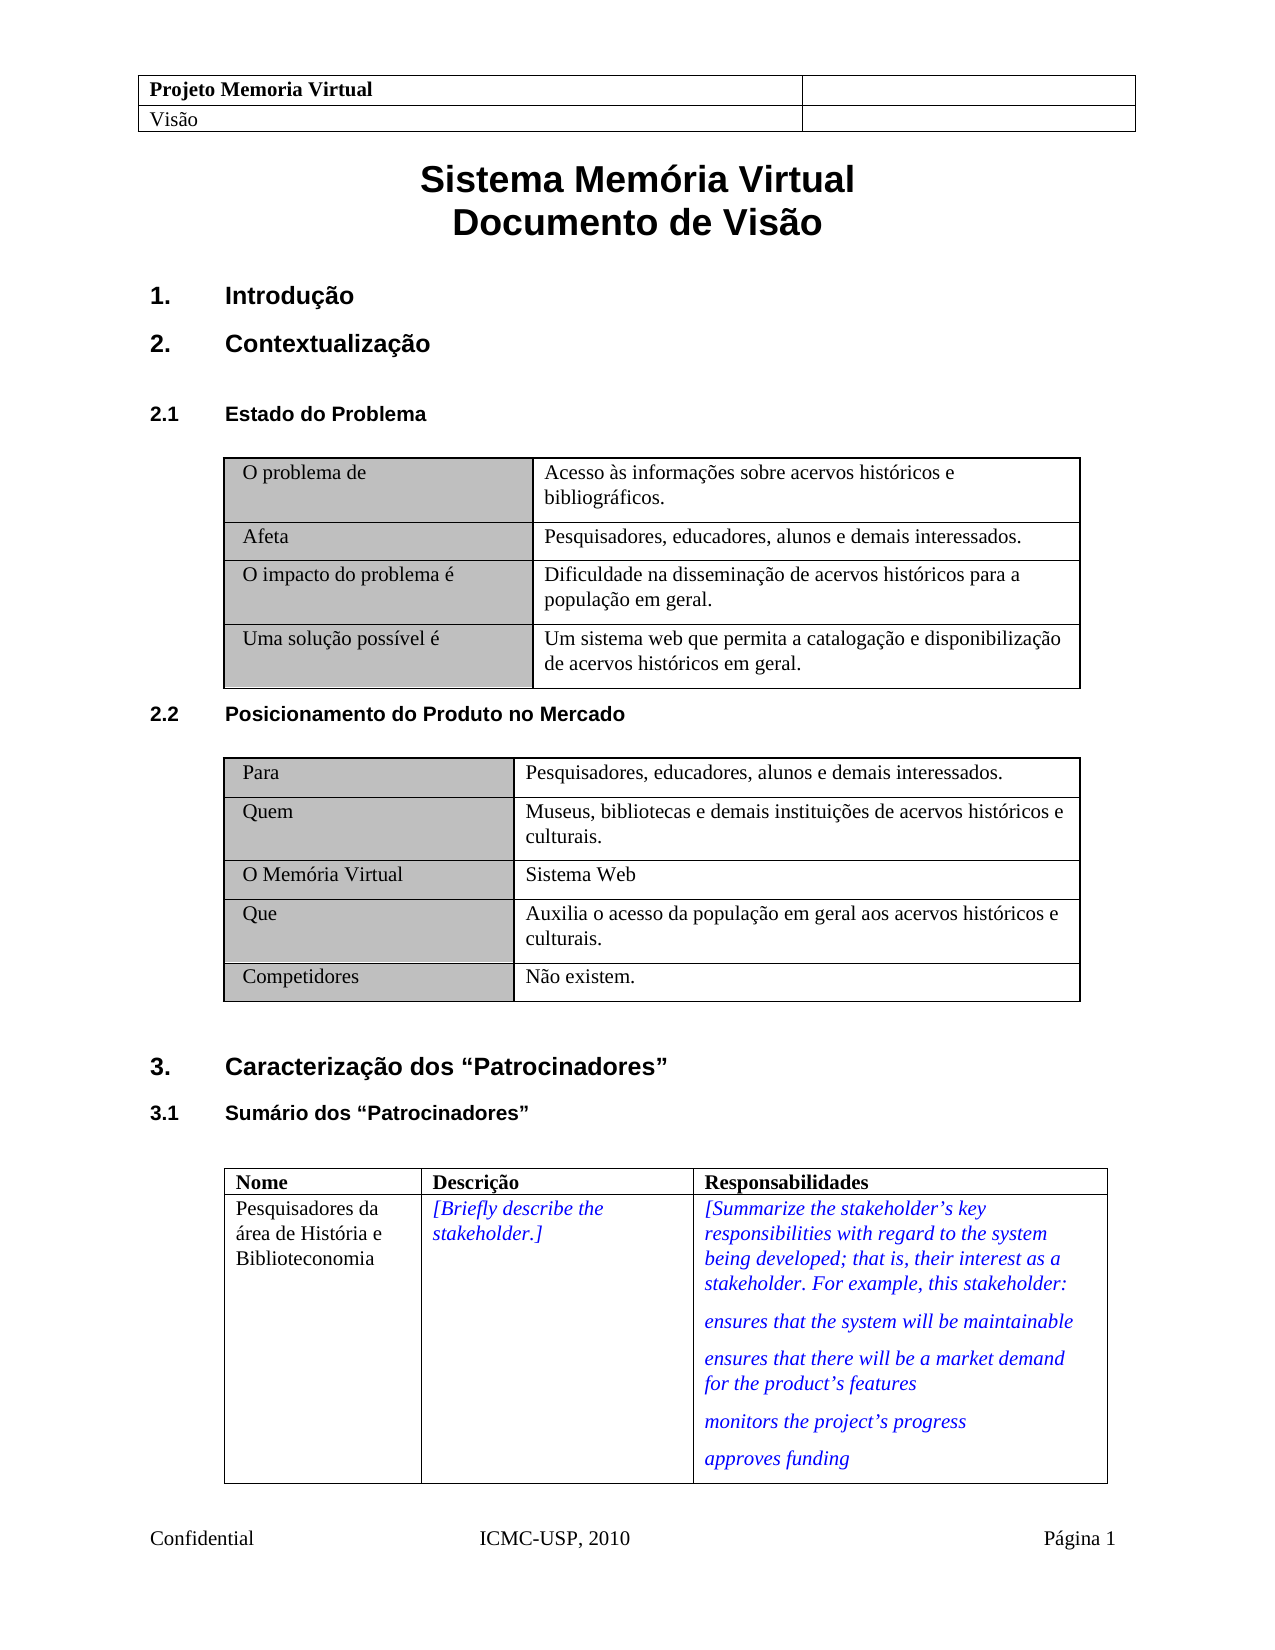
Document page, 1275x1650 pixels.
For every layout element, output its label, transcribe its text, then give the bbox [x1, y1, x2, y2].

table_cell Auxilia o acesso da população em geral aos acervos históricos e culturais. [515, 900, 1079, 962]
table_header Nome [225, 1169, 421, 1194]
subtitle Contextualização [150, 328, 1125, 357]
table_cell Sistema Web [515, 861, 1079, 899]
table_header Para [225, 759, 513, 797]
table_cell O impacto do problema é [225, 561, 532, 624]
table_cell [Briefly describe the stakeholder.] [422, 1195, 693, 1483]
table_header Acesso às informações sobre acervos históricos e bibliográficos. [534, 459, 1079, 522]
table_cell Uma solução possível é [225, 625, 532, 687]
table_header Pesquisadores, educadores, alunos e demais interessados. [515, 759, 1079, 797]
subtitle Posicionamento do Produto no Mercado [150, 701, 1125, 726]
table_cell Dificuldade na disseminação de acervos históricos para a população em geral. [534, 561, 1079, 624]
table_cell Que [225, 900, 513, 962]
subtitle Estado do Problema [150, 401, 1125, 426]
subtitle Caracterização dos “Patrocinadores” [150, 1052, 1125, 1081]
table_cell O Memória Virtual [225, 861, 513, 899]
table_cell [Summarize the stakeholder’s key responsibilities with regard to the system being developed; that is, their interest as a stakeholder. For example, this stakeholder: ensures that the system will be maintainable ensures that there will be a market demand for the product’s features monitors the project’s progress approves funding [694, 1195, 1107, 1483]
table_cell Museus, bibliotecas e demais instituições de acervos históricos e culturais. [515, 798, 1079, 860]
table_header O problema de [225, 459, 532, 522]
table_cell Pesquisadores, educadores, alunos e demais interessados. [534, 523, 1079, 560]
title Sistema Memória Virtual [150, 157, 1125, 200]
subtitle Introdução [150, 281, 1125, 310]
table_cell Pesquisadores da área de História e Biblioteconomia [225, 1195, 421, 1483]
table_cell Quem [225, 798, 513, 860]
table_cell Afeta [225, 523, 532, 560]
table_header Descrição [422, 1169, 693, 1194]
table_header Responsabilidades [694, 1169, 1107, 1194]
table_cell Não existem. [515, 964, 1079, 1001]
table_cell Competidores [225, 964, 513, 1001]
table_cell Um sistema web que permita a catalogação e disponibilização de acervos históricos em geral. [534, 625, 1079, 687]
subtitle Sumário dos “Patrocinadores” [150, 1099, 1125, 1124]
title Documento de Visão [150, 200, 1125, 243]
